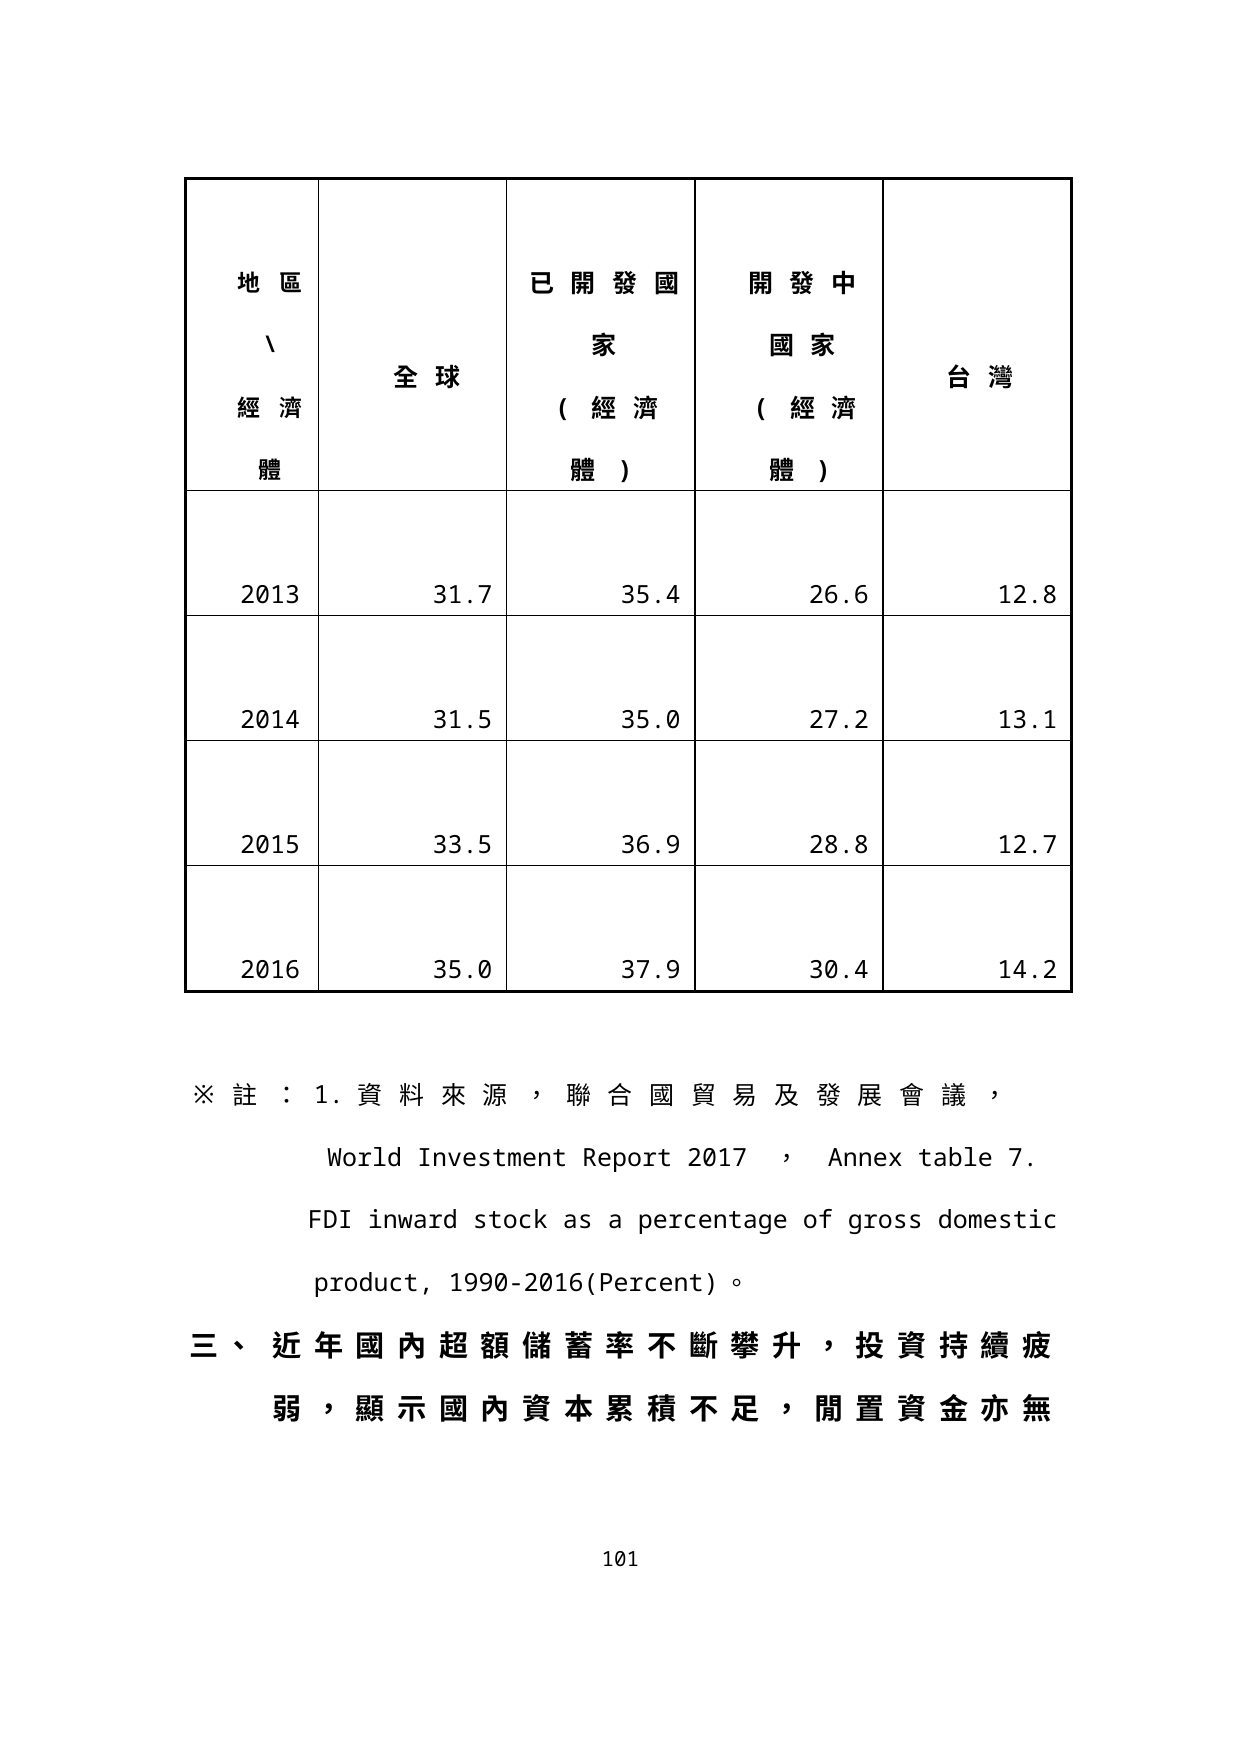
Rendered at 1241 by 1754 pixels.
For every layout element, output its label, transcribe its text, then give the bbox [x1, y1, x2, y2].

table_cell 13.1 [884, 616, 1070, 740]
table_cell 12.8 [884, 491, 1070, 615]
table_cell 27.2 [696, 616, 882, 740]
table_cell 14.2 [884, 866, 1070, 990]
table_cell 2013 [187, 491, 318, 615]
table_header 地區\ 經濟體 [187, 180, 318, 490]
table_cell 36.9 [507, 741, 694, 865]
table_cell 26.6 [696, 491, 882, 615]
table_header 開發中國家 (經濟體) [696, 180, 882, 490]
table_cell 2015 [187, 741, 318, 865]
text ※註：1.資料來源，聯合國貿易及發展會議，World Investment Report 2017，Annex table 7. FDI inward stock as a percentage of gross domestic product, 1990-2016(Percent)。 [183, 1052, 1058, 1302]
table_cell 31.5 [319, 616, 506, 740]
table_cell 33.5 [319, 741, 506, 865]
table_cell 35.4 [507, 491, 694, 615]
table_cell 28.8 [696, 741, 882, 865]
table_header 全球 [319, 180, 506, 490]
table_cell 35.0 [319, 866, 506, 990]
table_cell 31.7 [319, 491, 506, 615]
table_cell 12.7 [884, 741, 1070, 865]
table_header 已開發國家 (經濟體) [507, 180, 694, 490]
table_header 台灣 [884, 180, 1070, 490]
table_cell 30.4 [696, 866, 882, 990]
table_cell 2016 [187, 866, 318, 990]
table_cell 2014 [187, 616, 318, 740]
text 三、近年國內超額儲蓄率不斷攀升，投資持續疲弱，顯示國內資本累積不足，閒置資金亦無 [183, 1302, 1058, 1427]
table_cell 35.0 [507, 616, 694, 740]
table_cell 37.9 [507, 866, 694, 990]
